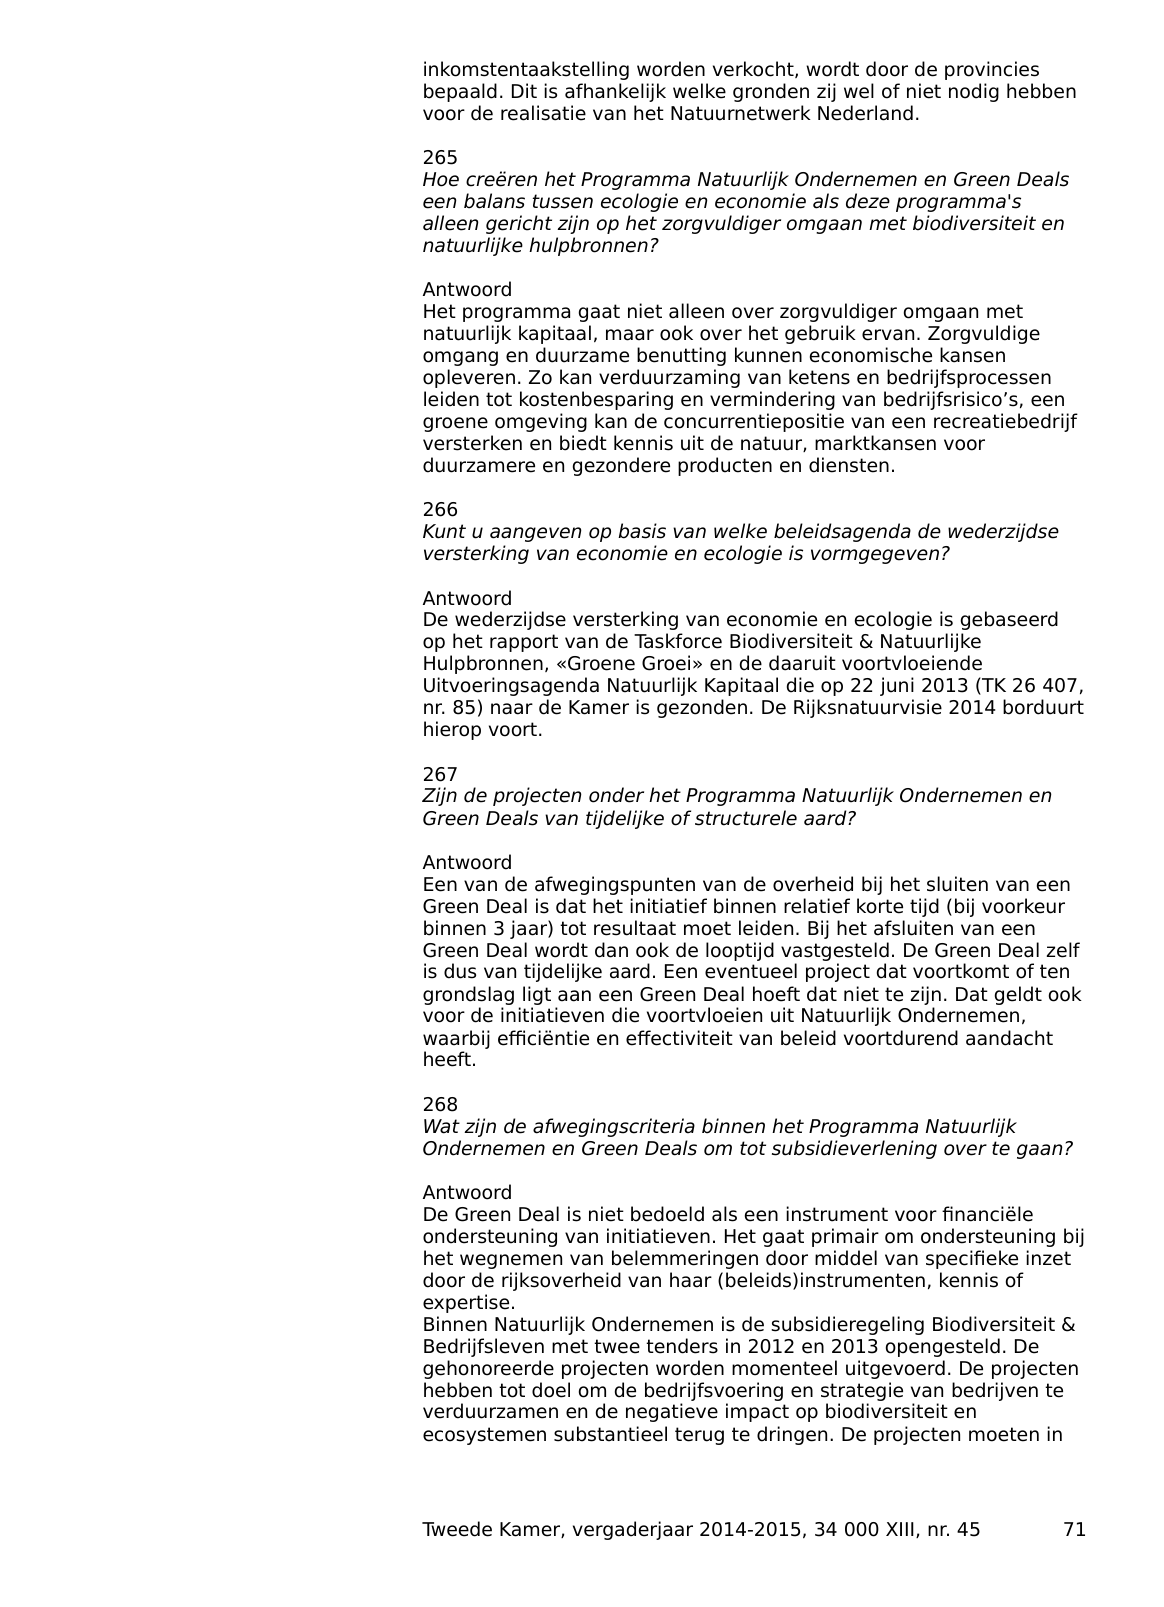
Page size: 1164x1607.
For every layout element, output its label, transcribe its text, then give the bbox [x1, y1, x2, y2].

text Antwoord [422, 852, 1087, 873]
text De Green Deal is niet bedoeld als een instrument voor financiële ondersteuning van initiatieven. Het gaat primair om ondersteuning bij het wegnemen van belemmeringen door middel van specifieke inzet door de rijksoverheid van haar (beleids)instrumenten, kennis of expertise. [422, 1204, 1087, 1313]
text Antwoord [422, 1182, 1087, 1204]
text 266 [422, 499, 1087, 521]
text Een van de afwegingspunten van de overheid bij het sluiten van een Green Deal is dat het initiatief binnen relatief korte tijd (bij voorkeur binnen 3 jaar) tot resultaat moet leiden. Bij het afsluiten van een Green Deal wordt dan ook de looptijd vastgesteld. De Green Deal zelf is dus van tijdelijke aard. Een eventueel project dat voortkomt of ten grondslag ligt aan een Green Deal hoeft dat niet te zijn. Dat geldt ook voor de initiatieven die voortvloeien uit Natuurlijk Ondernemen, waarbij efficiëntie en effectiviteit van beleid voortdurend aandacht heeft. [422, 873, 1087, 1071]
text Antwoord [422, 587, 1087, 609]
text Zijn de projecten onder het Programma Natuurlijk Ondernemen en Green Deals van tijdelijke of structurele aard? [422, 785, 1087, 829]
text Antwoord [422, 279, 1087, 301]
text inkomstentaakstelling worden verkocht, wordt door de provincies bepaald. Dit is afhankelijk welke gronden zij wel of niet nodig hebben voor de realisatie van het Natuurnetwerk Nederland. [422, 59, 1087, 125]
text Wat zijn de afwegingscriteria binnen het Programma Natuurlijk Ondernemen en Green Deals om tot subsidieverlening over te gaan? [422, 1116, 1087, 1159]
text Kunt u aangeven op basis van welke beleidsagenda de wederzijdse versterking van economie en ecologie is vormgegeven? [422, 521, 1087, 565]
text 267 [422, 763, 1087, 785]
text Binnen Natuurlijk Ondernemen is de subsidieregeling Biodiversiteit & Bedrijfsleven met twee tenders in 2012 en 2013 opengesteld. De gehonoreerde projecten worden momenteel uitgevoerd. De projecten hebben tot doel om de bedrijfsvoering en strategie van bedrijven te verduurzamen en de negatieve impact op biodiversiteit en ecosystemen substantieel terug te dringen. De projecten moeten in [422, 1313, 1087, 1445]
text De wederzijdse versterking van economie en ecologie is gebaseerd op het rapport van de Taskforce Biodiversiteit & Natuurlijke Hulpbronnen, «Groene Groei» en de daaruit voortvloeiende Uitvoeringsagenda Natuurlijk Kapitaal die op 22 juni 2013 (TK 26 407, nr. 85) naar de Kamer is gezonden. De Rijksnatuurvisie 2014 borduurt hierop voort. [422, 609, 1087, 741]
text Hoe creëren het Programma Natuurlijk Ondernemen en Green Deals een balans tussen ecologie en economie als deze programma's alleen gericht zijn op het zorgvuldiger omgaan met biodiversiteit en natuurlijke hulpbronnen? [422, 169, 1087, 257]
text 268 [422, 1093, 1087, 1116]
text 265 [422, 147, 1087, 169]
text Het programma gaat niet alleen over zorgvuldiger omgaan met natuurlijk kapitaal, maar ook over het gebruik ervan. Zorgvuldige omgang en duurzame benutting kunnen economische kansen opleveren. Zo kan verduurzaming van ketens en bedrijfsprocessen leiden tot kostenbesparing en vermindering van bedrijfsrisico’s, een groene omgeving kan de concurrentiepositie van een recreatiebedrijf versterken en biedt kennis uit de natuur, marktkansen voor duurzamere en gezondere producten en diensten. [422, 301, 1087, 477]
